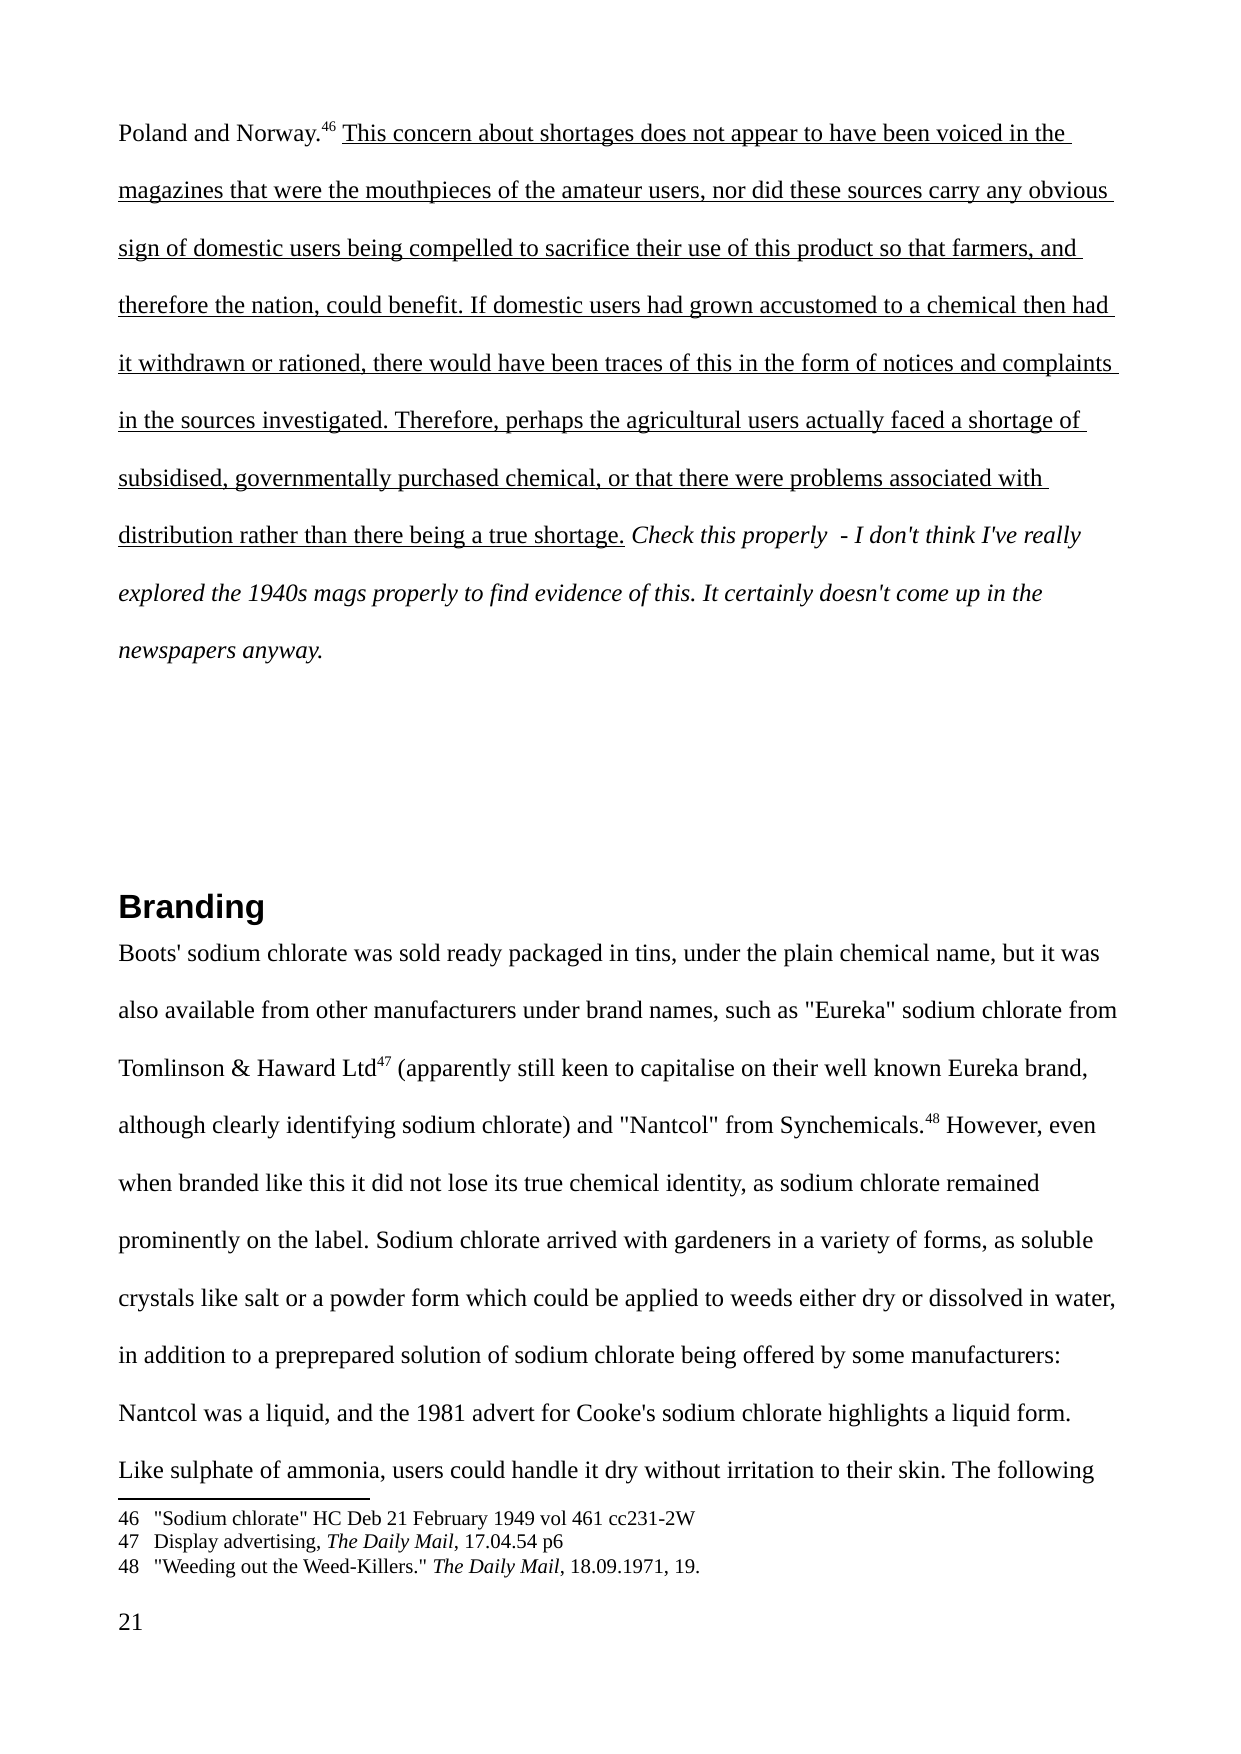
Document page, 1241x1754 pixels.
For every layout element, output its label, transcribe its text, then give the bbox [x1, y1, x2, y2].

subtitle Branding [118, 886, 1122, 925]
text "Weeding out the Weed-Killers." The Daily Mail, 18.09.1971, 19. [118, 1553, 1122, 1578]
text "Sodium chlorate" HC Deb 21 February 1949 vol 461 cc231-2W [118, 1505, 1122, 1529]
text Poland and Norway. This concern about shortages does not appear to have been voiced in the magazines that were the mouthpieces of the amateur users, nor did these sources carry any obvious sign of domestic users being compelled to sacrifice their use of this product so that farmers, and therefore the nation, could benefit. If domestic users had grown accustomed to a chemical then had it withdrawn or rationed, there would have been traces of this in the form of notices and complaints in the sources investigated. Therefore, perhaps the agricultural users actually faced a shortage of subsidised, governmentally purchased chemical, or that there were problems associated with distribution rather than there being a true shortage. Check this properly - I don't think I've really explored the 1940s mags properly to find evidence of this. It certainly doesn't come up in the newspapers anyway. [118, 118, 1122, 664]
text Boots' sodium chlorate was sold ready packaged in tins, under the plain chemical name, but it was also available from other manufacturers under brand names, such as "Eureka" sodium chlorate from Tomlinson & Haward Ltd (apparently still keen to capitalise on their well known Eureka brand, although clearly identifying sodium chlorate) and "Nantcol" from Synchemicals. However, even when branded like this it did not lose its true chemical identity, as sodium chlorate remained prominently on the label. Sodium chlorate arrived with gardeners in a variety of forms, as soluble crystals like salt or a powder form which could be applied to weeds either dry or dissolved in water, in addition to a preprepared solution of sodium chlorate being offered by some manufacturers: Nantcol was a liquid, and the 1981 advert for Cooke's sodium chlorate highlights a liquid form. Like sulphate of ammonia, users could handle it dry without irritation to their skin. The following [118, 938, 1122, 1484]
text Display advertising, The Daily Mail, 17.04.54 p6 [118, 1529, 1122, 1553]
